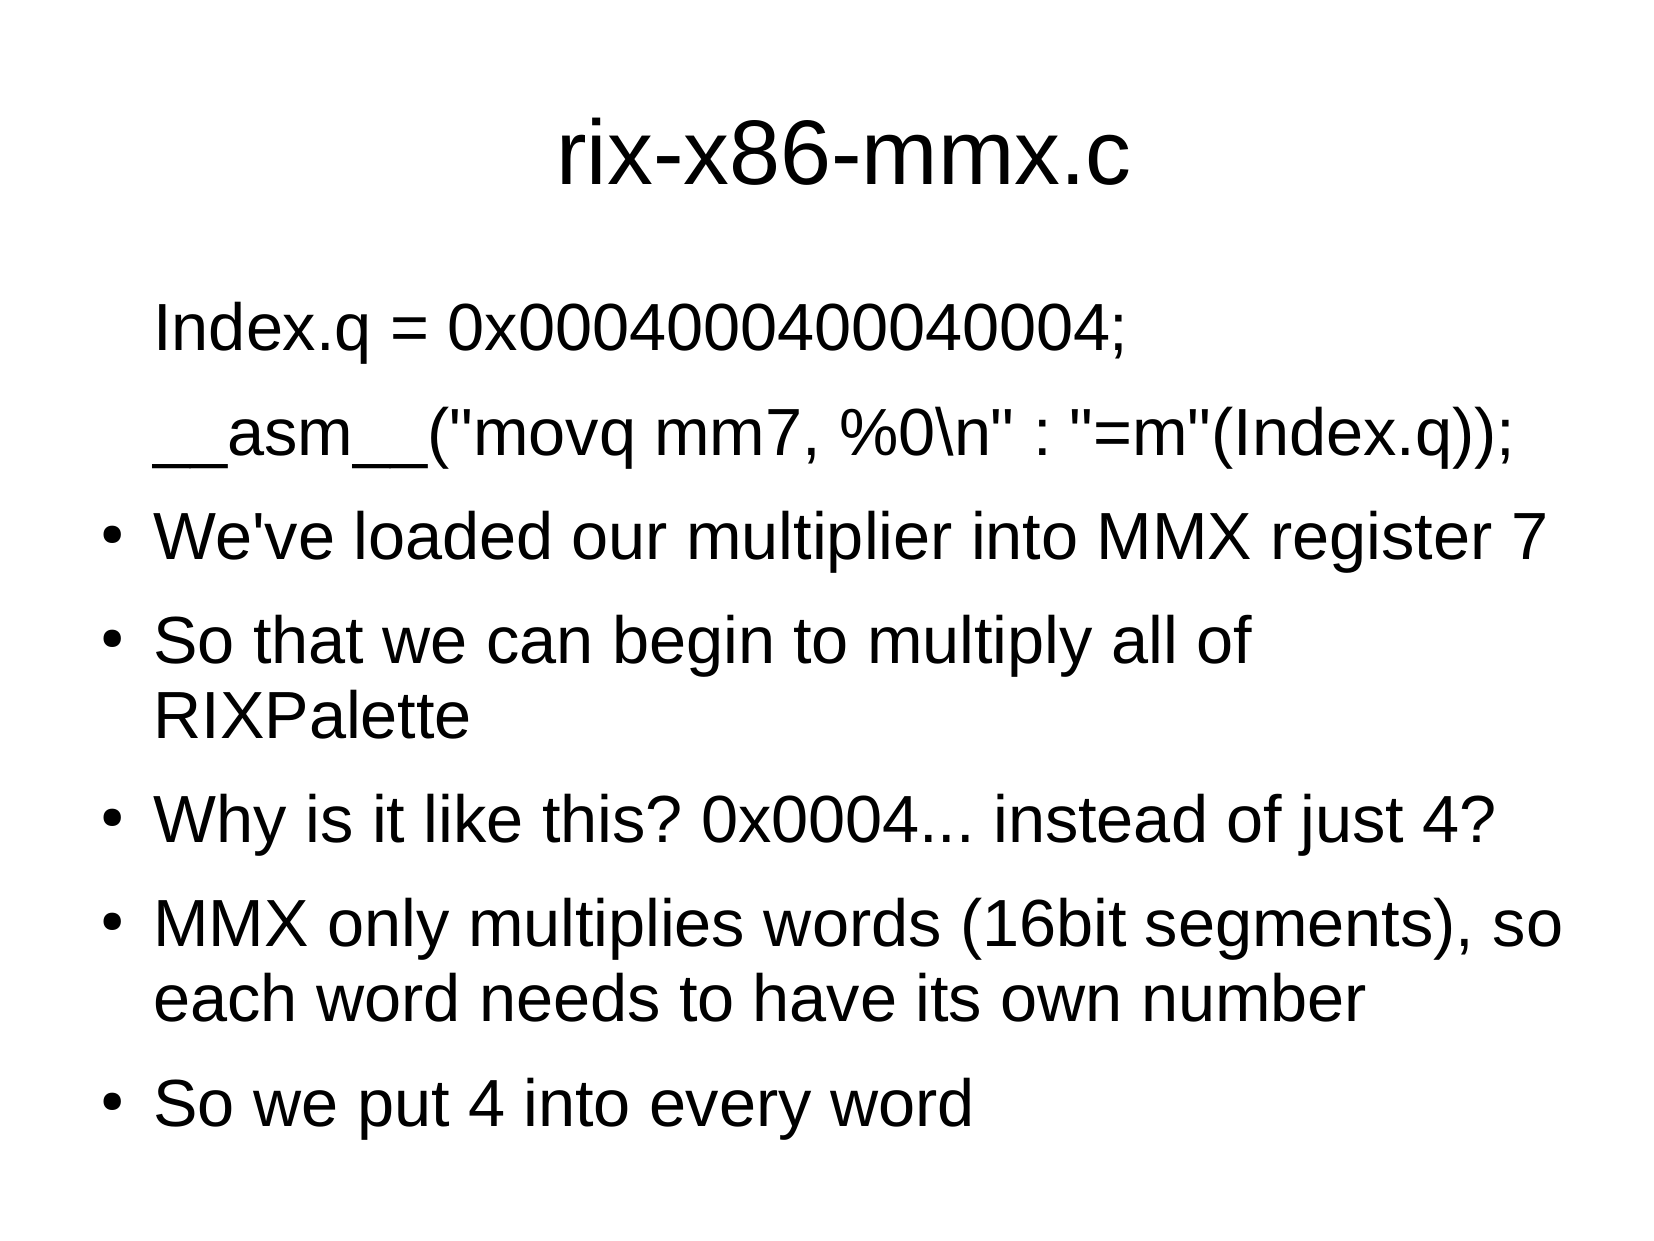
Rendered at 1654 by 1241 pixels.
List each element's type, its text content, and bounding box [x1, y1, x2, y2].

list Index.q = 0x0004000400040004; __asm__("movq mm7, %0\n" : "=m"(Index.q)); We've loaded our multiplier into MMX register 7 So that we can begin to multiply all of RIXPalette Why is it like this? 0x0004... instead of just 4? MMX only multiplies words (16bit segments), so each word needs to have its own number So we put 4 into every word [82, 290, 1571, 1158]
title rix-x86-mmx.c [82, 49, 1571, 257]
